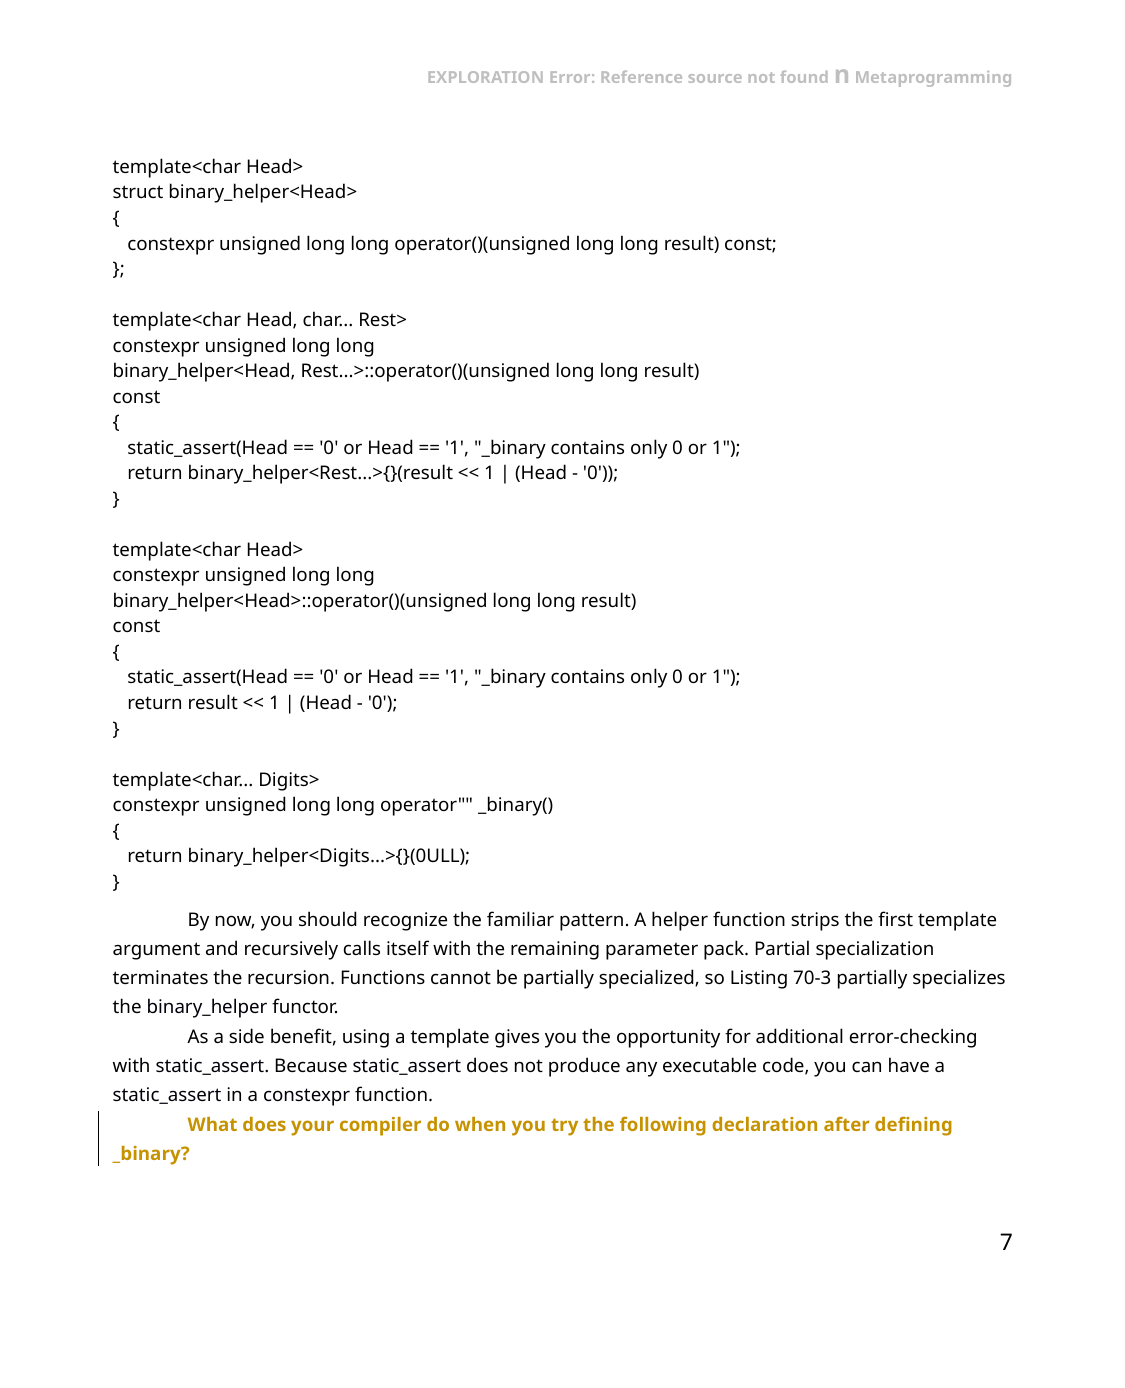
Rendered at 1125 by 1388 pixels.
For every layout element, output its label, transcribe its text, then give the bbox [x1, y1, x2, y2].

text constexpr unsigned long long [112, 562, 1012, 587]
text template<char Head> [112, 536, 1012, 562]
text const [112, 613, 1012, 638]
text return binary_helper<Digits...>{}(0ULL); [112, 842, 1012, 868]
text struct binary_helper<Head> [112, 179, 1012, 204]
text constexpr unsigned long long [112, 332, 1012, 357]
text static_assert(Head == '0' or Head == '1', "_binary contains only 0 or 1"); [112, 434, 1012, 459]
text { [112, 204, 1012, 230]
text { [112, 817, 1012, 842]
text What does your compiler do when you try the following declaration after defining _binary? [112, 1111, 1012, 1166]
text template<char Head, char... Rest> [112, 306, 1012, 332]
text static_assert(Head == '0' or Head == '1', "_binary contains only 0 or 1"); [112, 664, 1012, 689]
text By now, you should recognize the familiar pattern. A helper function strips the first template argument and recursively calls itself with the remaining parameter pack. Partial specialization terminates the recursion. Functions cannot be partially specialized, so Listing 70-3 partially specializes the binary_helper functor. [112, 906, 1012, 1019]
text template<char Head> [112, 153, 1012, 179]
text return binary_helper<Rest...>{}(result << 1 | (Head - '0')); [112, 459, 1012, 485]
text constexpr unsigned long long operator()(unsigned long long result) const; [112, 230, 1012, 255]
text const [112, 383, 1012, 408]
text constexpr unsigned long long operator"" _binary() [112, 791, 1012, 817]
text return result << 1 | (Head - '0'); [112, 689, 1012, 715]
text } [112, 715, 1012, 740]
text As a side benefit, using a template gives you the opportunity for additional error-checking with static_assert. Because static_assert does not produce any executable code, you can have a static_assert in a constexpr function. [112, 1023, 1012, 1107]
text binary_helper<Head>::operator()(unsigned long long result) [112, 587, 1012, 613]
text } [112, 868, 1012, 893]
text template<char... Digits> [112, 766, 1012, 791]
text { [112, 408, 1012, 434]
text binary_helper<Head, Rest...>::operator()(unsigned long long result) [112, 357, 1012, 383]
text } [112, 485, 1012, 511]
text { [112, 638, 1012, 664]
text }; [112, 255, 1012, 281]
